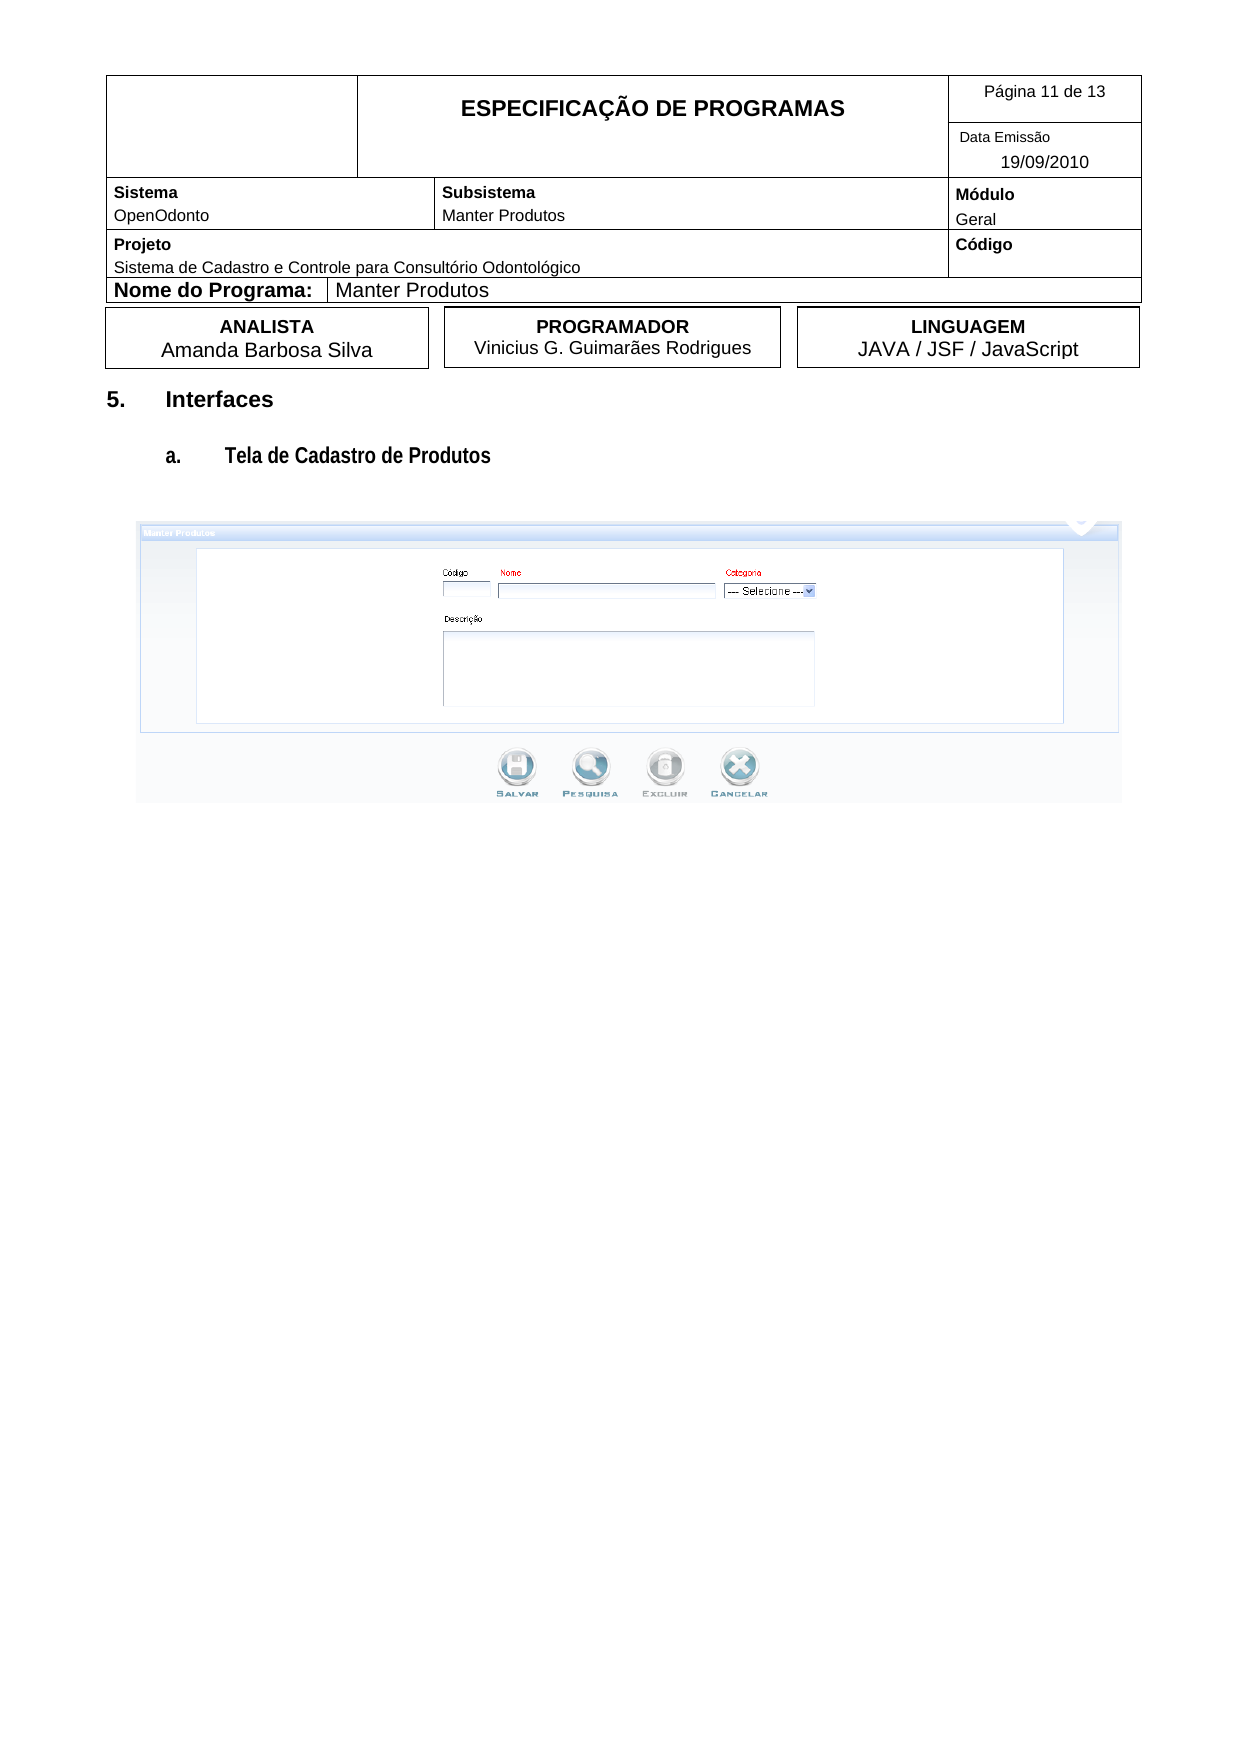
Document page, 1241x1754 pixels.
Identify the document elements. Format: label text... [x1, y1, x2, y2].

subtitle Interfaces [106, 386, 1151, 412]
subtitle Tela de Cadastro de Produtos [165, 442, 1151, 469]
picture [135, 521, 1122, 803]
